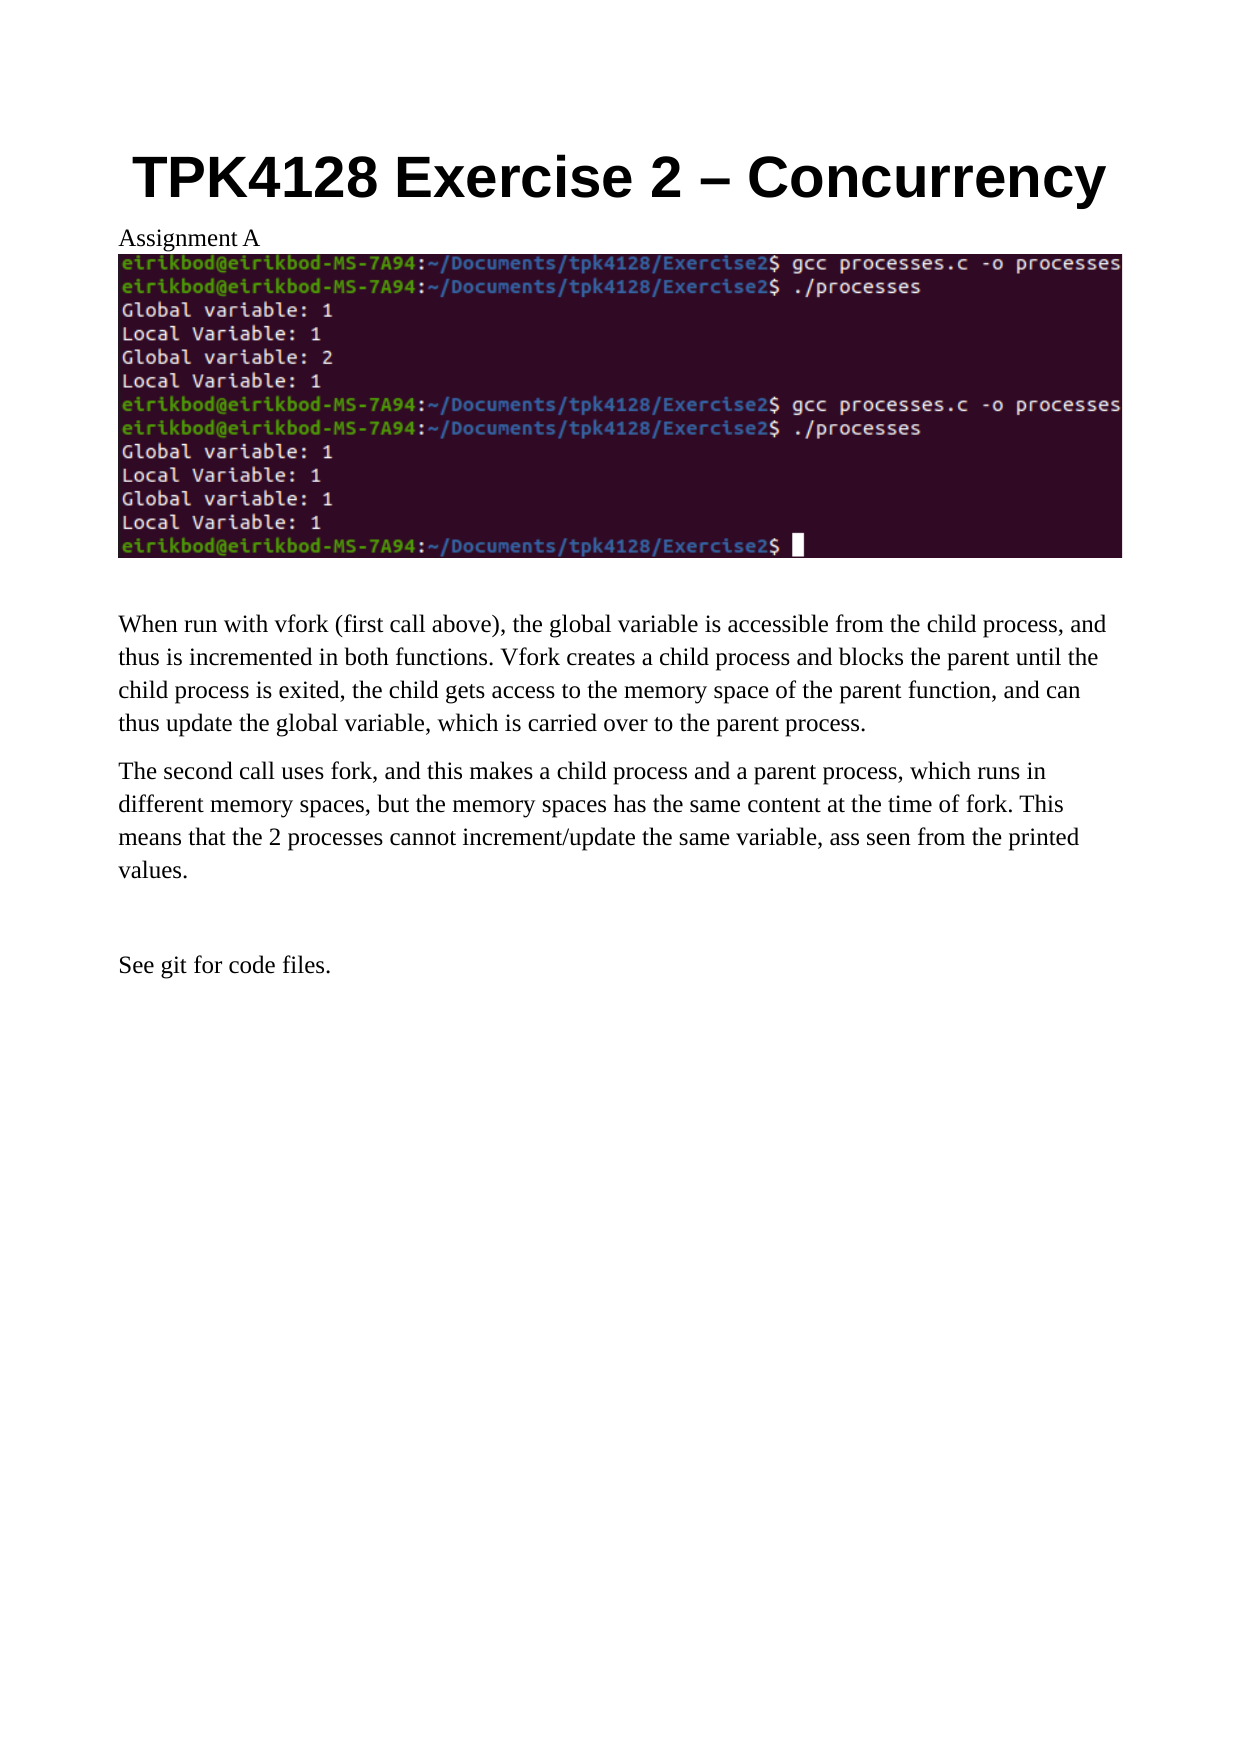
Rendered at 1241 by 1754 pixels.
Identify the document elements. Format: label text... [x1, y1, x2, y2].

picture [118, 254, 1123, 558]
text See git for code files. [118, 950, 1122, 979]
text Assignment A [118, 223, 1122, 251]
title TPK4128 Exercise 2 – Concurrency [118, 143, 1122, 210]
text The second call uses fork, and this makes a child process and a parent process, which runs in different memory spaces, but the memory spaces has the same content at the time of fork. This means that the 2 processes cannot increment/update the same variable, ass seen from the printed values. [118, 756, 1122, 884]
text When run with vfork (first call above), the global variable is accessible from the child process, and thus is incremented in both functions. Vfork creates a child process and blocks the parent until the child process is exited, the child gets access to the memory space of the parent function, and can thus update the global variable, which is carried over to the parent process. [118, 609, 1122, 737]
